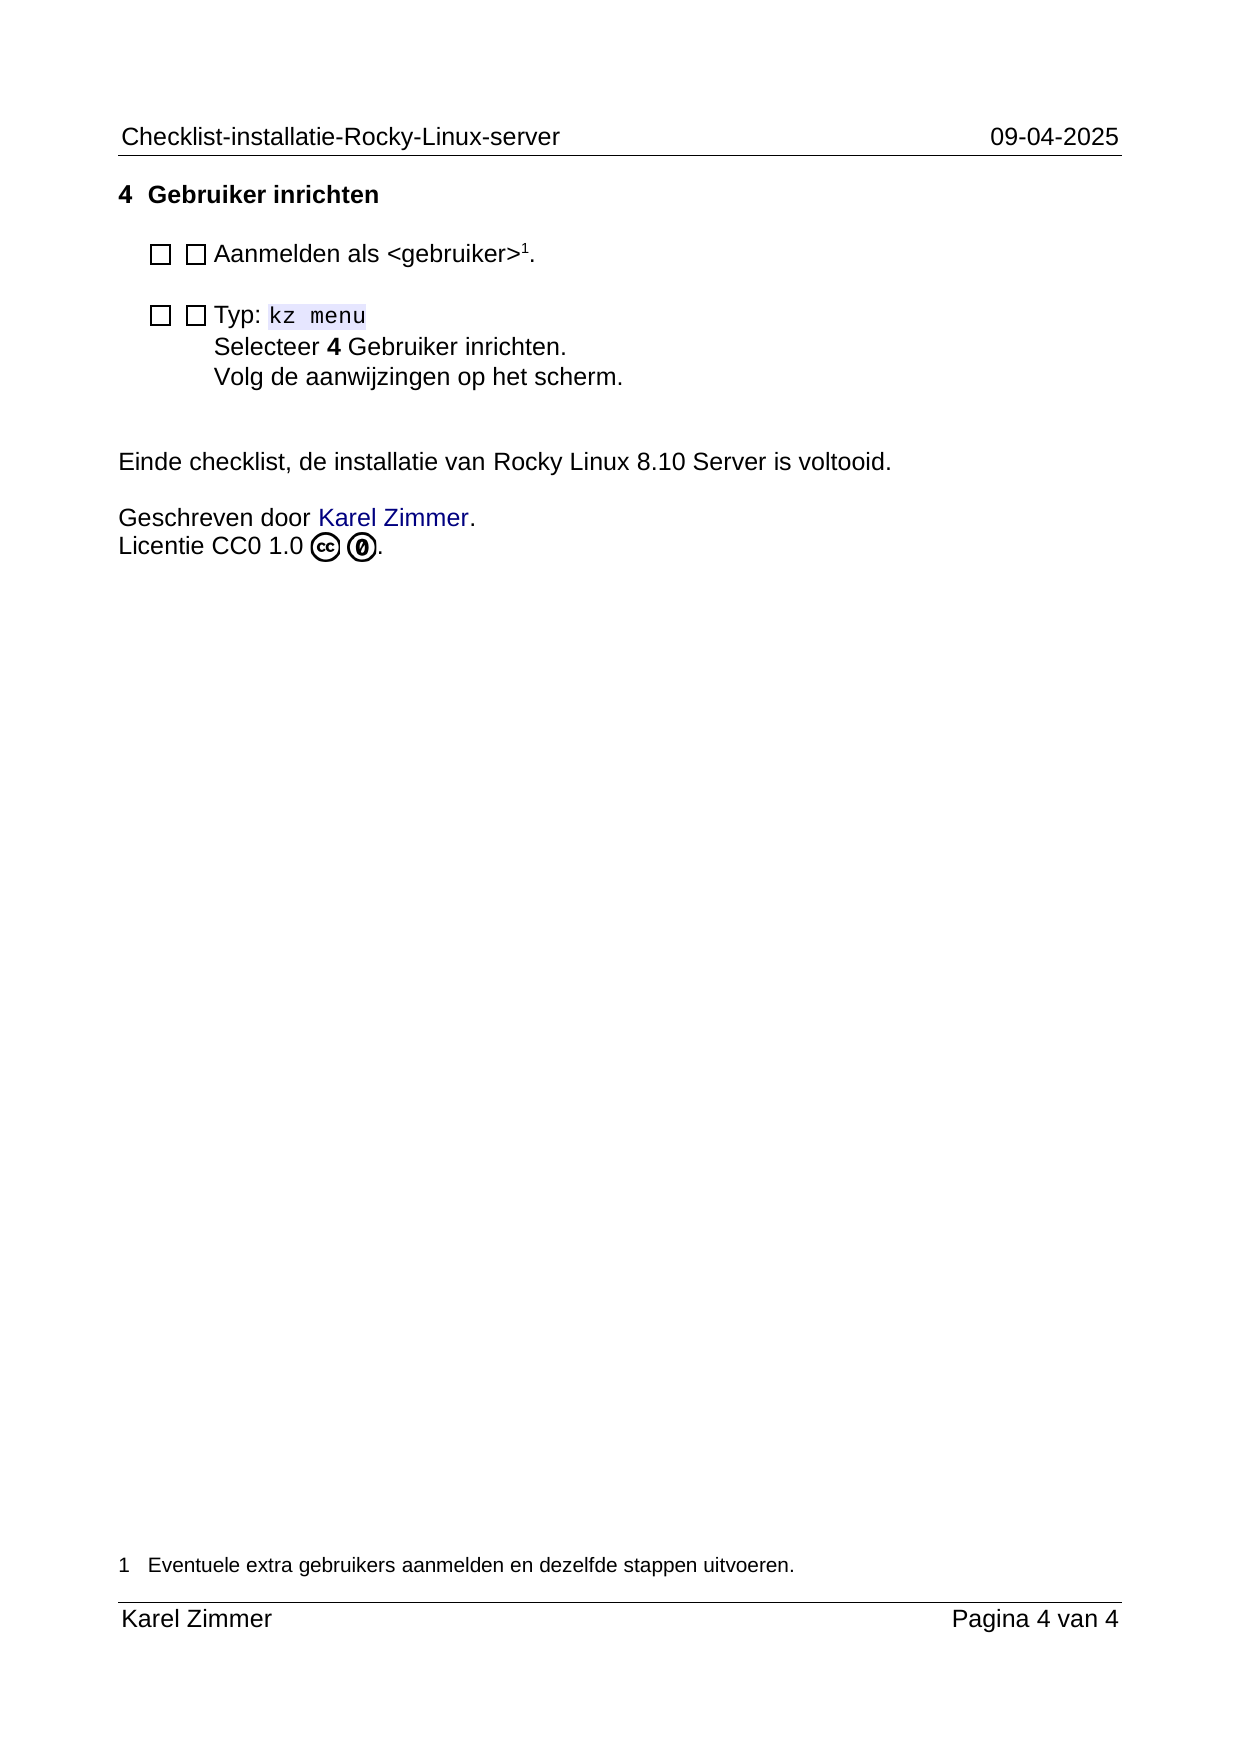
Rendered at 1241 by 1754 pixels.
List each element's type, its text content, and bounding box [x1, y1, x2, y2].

table_cell [177, 362, 213, 392]
picture [310, 532, 340, 562]
table_cell [118, 362, 142, 392]
table_header [142, 239, 177, 269]
table_cell [142, 362, 177, 392]
list Licentie CC0 1.0 [118, 532, 310, 562]
text Einde checklist, de installatie van Rocky Linux 8.10 Server is voltooid. [118, 448, 1122, 476]
table_cell [118, 300, 142, 332]
table_cell [142, 269, 177, 300]
table_cell [142, 332, 177, 362]
list . [377, 532, 1122, 562]
list Gebruiker inrichten [118, 177, 1122, 211]
table_cell [177, 269, 213, 300]
table_header [118, 239, 142, 269]
table_cell [118, 332, 142, 362]
table_cell Volg de aanwijzingen op het scherm. [213, 362, 1122, 392]
table_cell [177, 300, 213, 332]
list Geschreven door Karel Zimmer. [118, 504, 1122, 532]
table_header [177, 239, 213, 269]
table_cell [118, 269, 142, 300]
table_cell [213, 269, 1122, 300]
picture [347, 532, 377, 562]
table_cell Selecteer 4 Gebruiker inrichten. [213, 332, 1122, 362]
table_header Aanmelden als <gebruiker>. [213, 239, 1122, 269]
table_cell Typ: kz menu [213, 300, 1122, 332]
table_cell [177, 332, 213, 362]
table_cell [142, 300, 177, 332]
